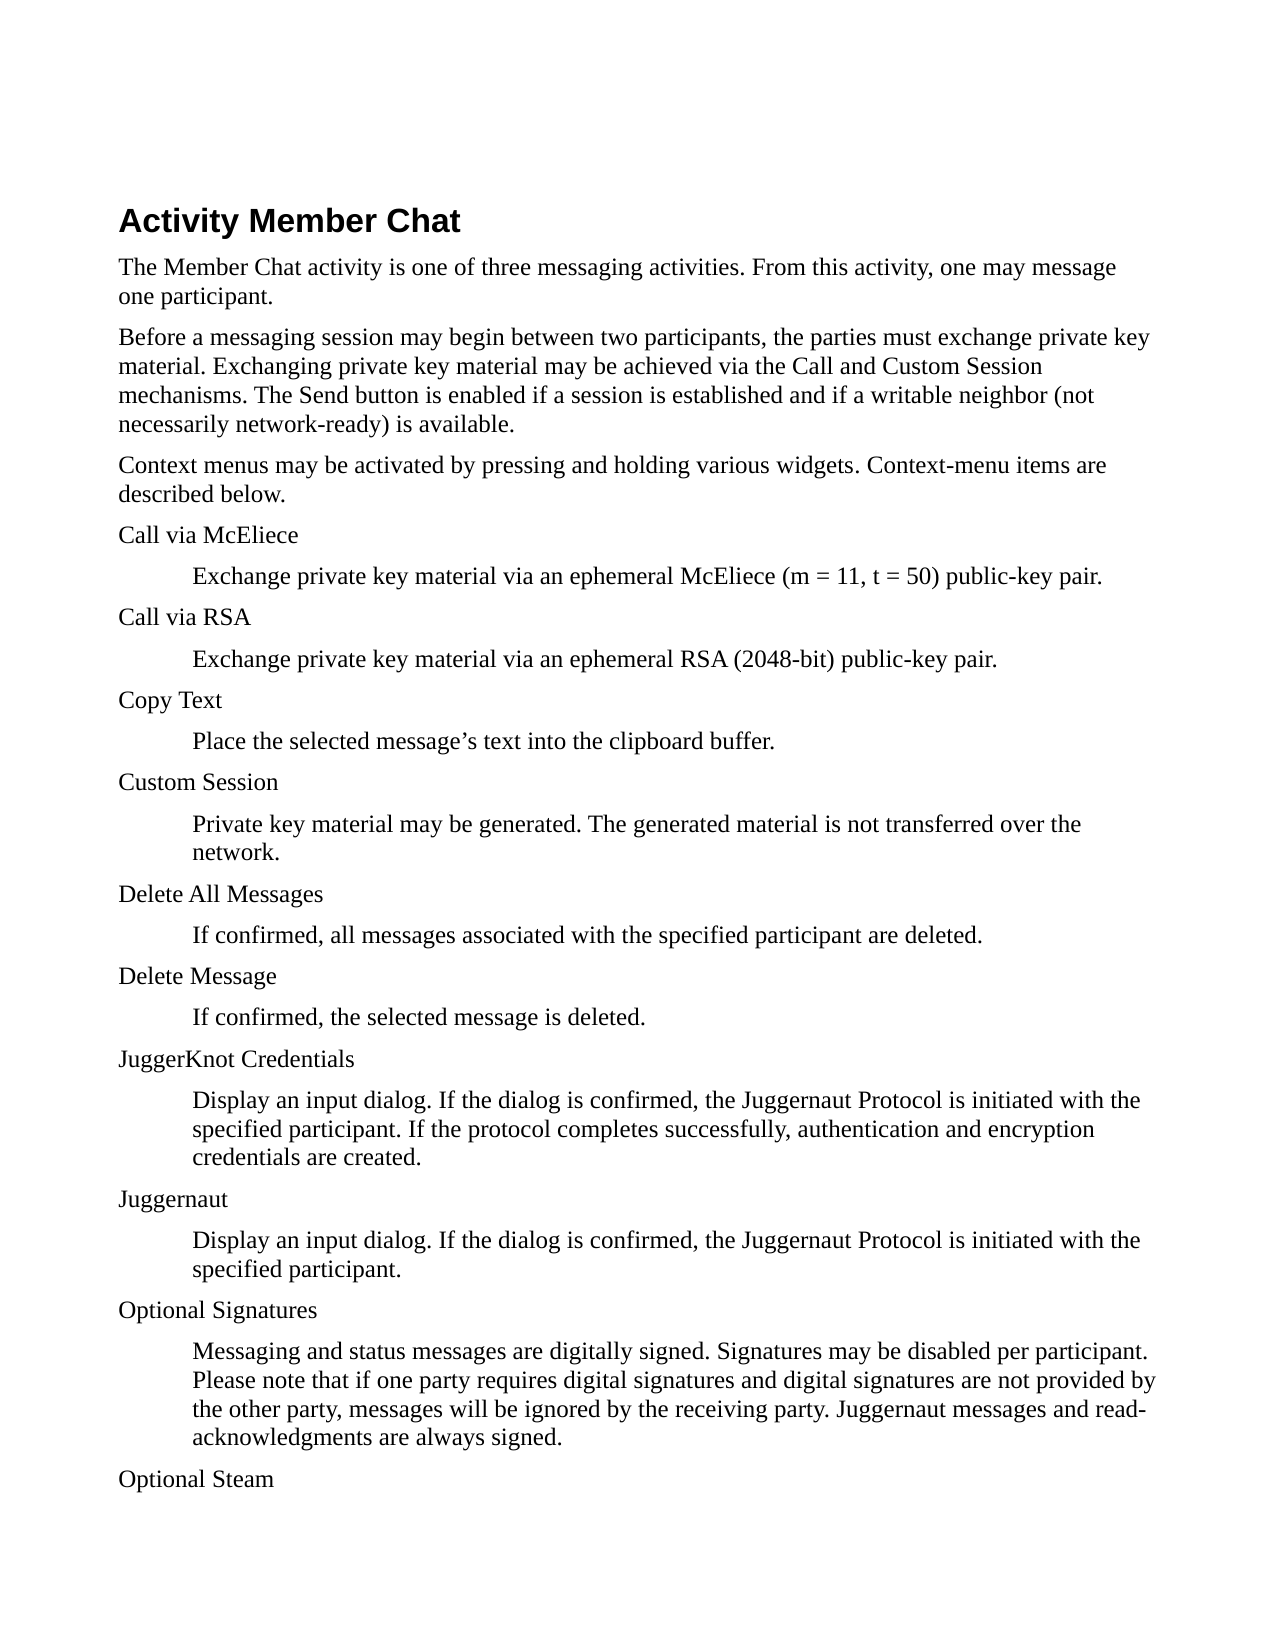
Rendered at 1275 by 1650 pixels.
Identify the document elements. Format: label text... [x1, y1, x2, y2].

subtitle Activity Member Chat [118, 201, 1157, 240]
text Delete Message [118, 961, 1157, 990]
text Delete All Messages [118, 879, 1157, 907]
text Custom Session [118, 767, 1157, 796]
text Call via RSA [118, 602, 1157, 631]
text Private key material may be generated. The generated material is not transferred over the network. [192, 809, 1157, 866]
text If confirmed, all messages associated with the specified participant are deleted. [118, 920, 1157, 949]
text Exchange private key material via an ephemeral RSA (2048-bit) public-key pair. [118, 644, 1157, 672]
text JuggerKnot Credentials [118, 1044, 1157, 1072]
text Context menus may be activated by pressing and holding various widgets. Context-menu items are described below. [118, 450, 1157, 507]
text Display an input dialog. If the dialog is confirmed, the Juggernaut Protocol is initiated with the specified participant. If the protocol completes successfully, authentication and encryption credentials are created. [192, 1085, 1157, 1171]
text Juggernaut [118, 1184, 1157, 1212]
text Display an input dialog. If the dialog is confirmed, the Juggernaut Protocol is initiated with the specified participant. [192, 1225, 1157, 1282]
text Place the selected message’s text into the clipboard buffer. [118, 726, 1157, 755]
text Exchange private key material via an ephemeral McEliece (m = 11, t = 50) public-key pair. [118, 561, 1157, 590]
text If confirmed, the selected message is deleted. [192, 1002, 1157, 1031]
text Before a messaging session may begin between two participants, the parties must exchange private key material. Exchanging private key material may be achieved via the Call and Custom Session mechanisms. The Send button is enabled if a session is established and if a writable neighbor (not necessarily network-ready) is available. [118, 322, 1157, 437]
text Messaging and status messages are digitally signed. Signatures may be disabled per participant. Please note that if one party requires digital signatures and digital signatures are not provided by the other party, messages will be ignored by the receiving party. Juggernaut messages and read-acknowledgments are always signed. [192, 1336, 1157, 1451]
text Call via McEliece [118, 520, 1157, 549]
text Optional Signatures [118, 1295, 1157, 1324]
text The Member Chat activity is one of three messaging activities. From this activity, one may message one participant. [118, 252, 1157, 310]
text Optional Steam [118, 1464, 1157, 1492]
text Copy Text [118, 685, 1157, 714]
